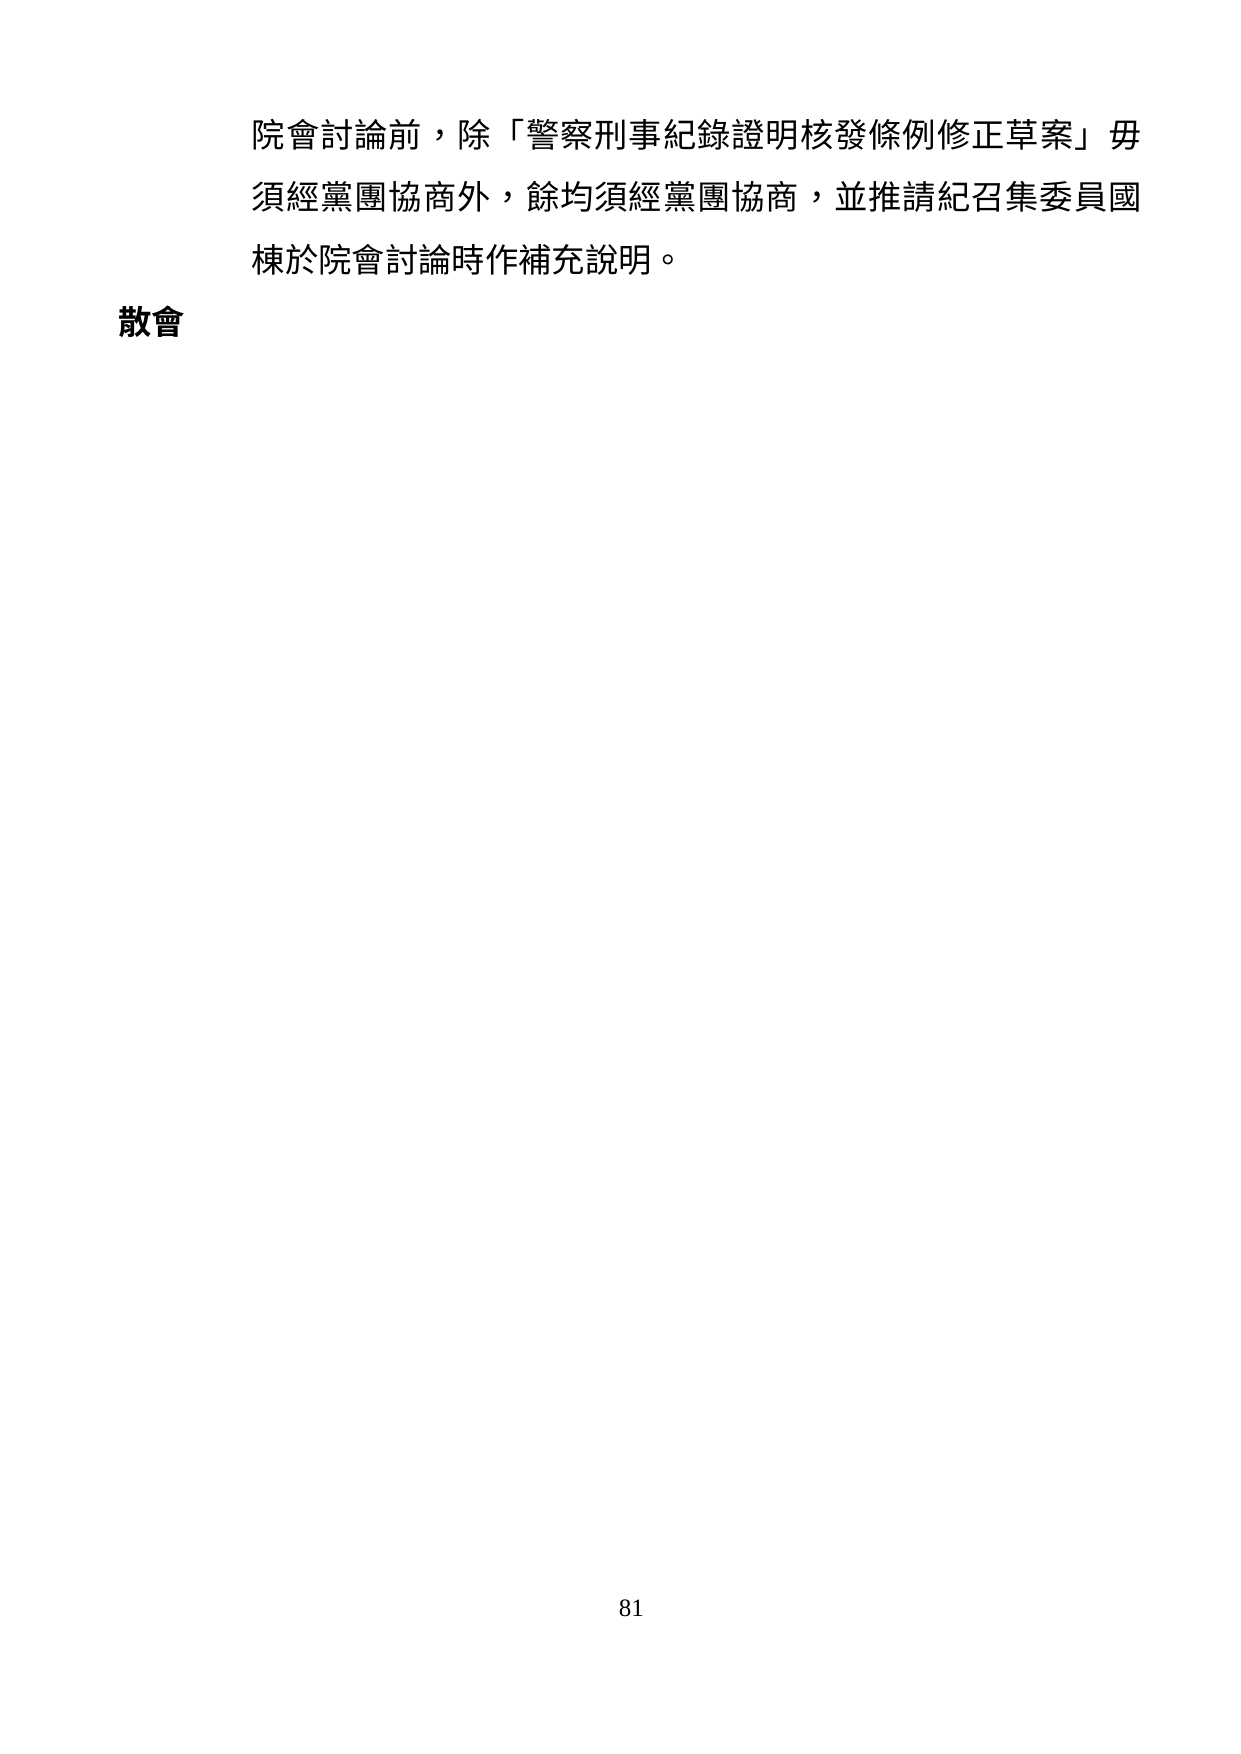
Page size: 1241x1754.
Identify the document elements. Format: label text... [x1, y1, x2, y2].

text 散會 [118, 278, 1144, 341]
text 院會討論前，除「警察刑事紀錄證明核發條例修正草案」毋須經黨團協商外，餘均須經黨團協商，並推請紀召集委員國棟於院會討論時作補充說明。 [185, 91, 1144, 278]
